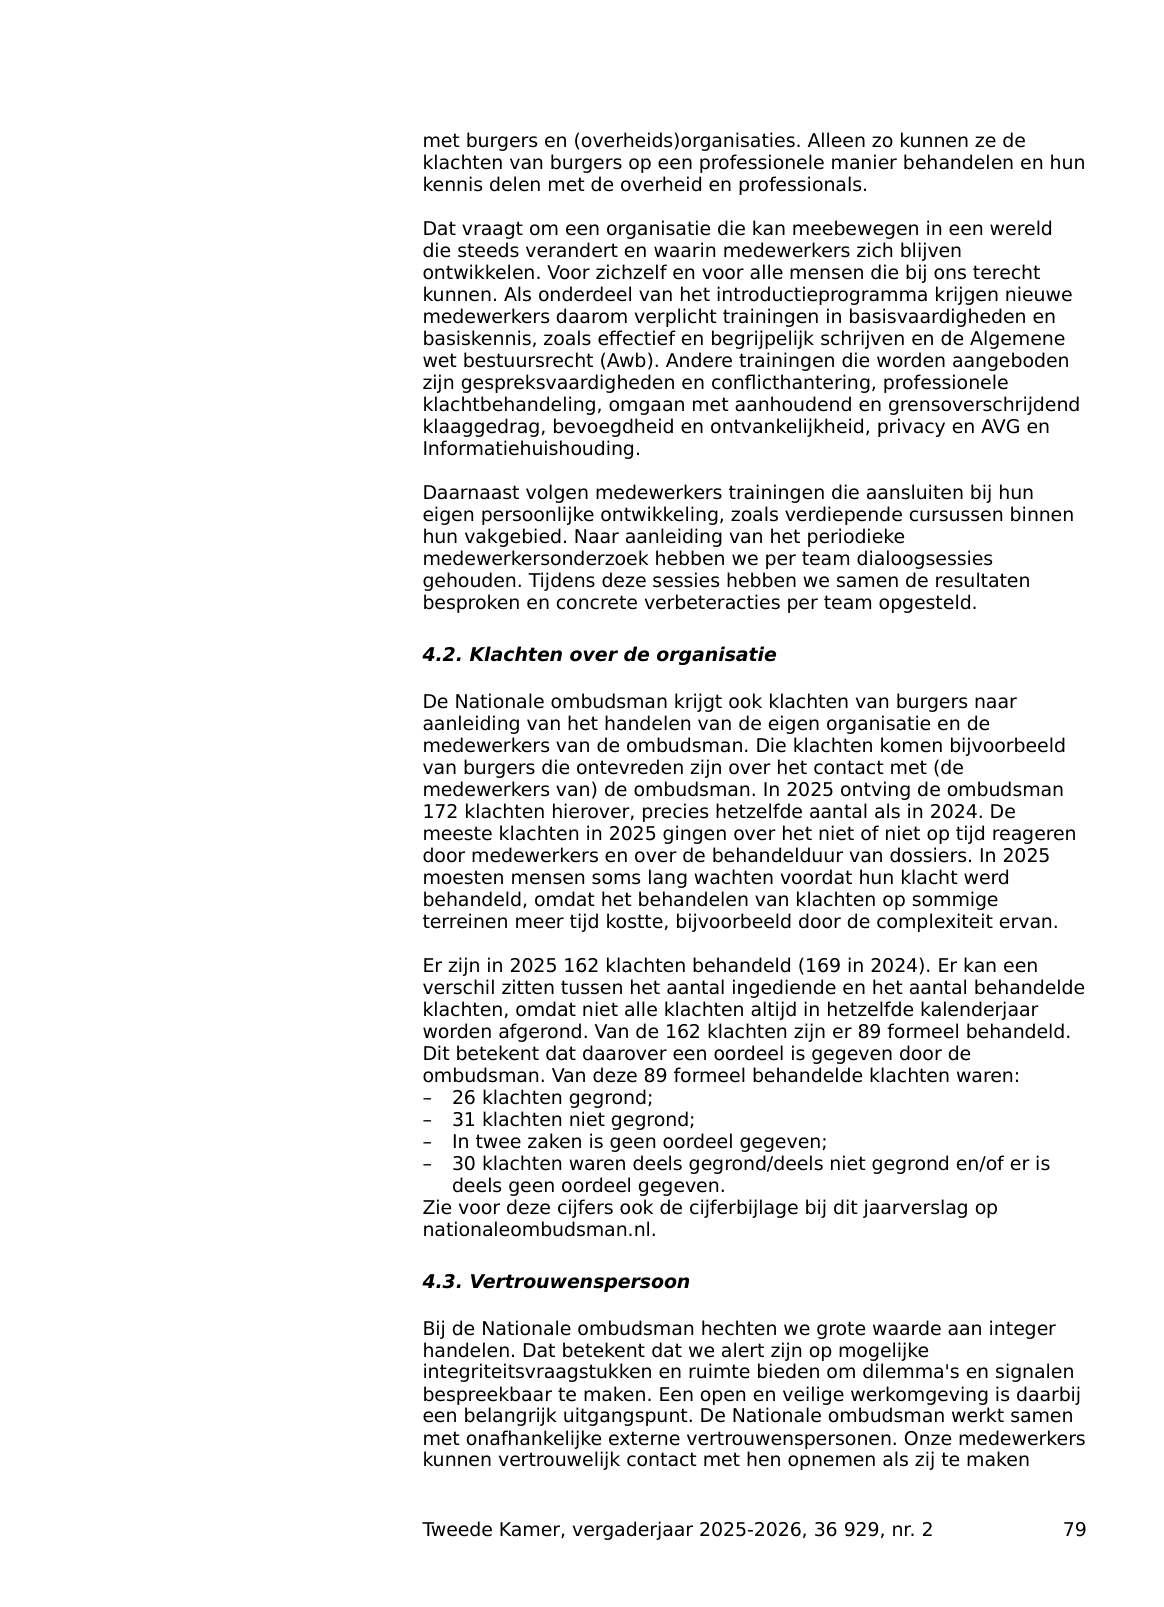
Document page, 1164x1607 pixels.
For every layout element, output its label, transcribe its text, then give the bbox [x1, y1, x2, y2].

text – 31 klachten niet gegrond; [422, 1109, 1087, 1131]
text Er zijn in 2025 162 klachten behandeld (169 in 2024). Er kan een verschil zitten tussen het aantal ingediende en het aantal behandelde klachten, omdat niet alle klachten altijd in hetzelfde kalenderjaar worden afgerond. Van de 162 klachten zijn er 89 formeel behandeld. Dit betekent dat daarover een oordeel is gegeven door de ombudsman. Van deze 89 formeel behandelde klachten waren: [422, 955, 1087, 1087]
text Bij de Nationale ombudsman hechten we grote waarde aan integer handelen. Dat betekent dat we alert zijn op mogelijke integriteitsvraagstukken en ruimte bieden om dilemma's en signalen bespreekbaar te maken. Een open en veilige werkomgeving is daarbij een belangrijk uitgangspunt. De Nationale ombudsman werkt samen met onafhankelijke externe vertrouwenspersonen. Onze medewerkers kunnen vertrouwelijk contact met hen opnemen als zij te maken [422, 1317, 1087, 1471]
text Dat vraagt om een organisatie die kan meebewegen in een wereld die steeds verandert en waarin medewerkers zich blijven ontwikkelen. Voor zichzelf en voor alle mensen die bij ons terecht kunnen. Als onderdeel van het introductieprogramma krijgen nieuwe medewerkers daarom verplicht trainingen in basisvaardigheden en basiskennis, zoals effectief en begrijpelijk schrijven en de Algemene wet bestuursrecht (Awb). Andere trainingen die worden aangeboden zijn gespreksvaardigheden en conflicthantering, professionele klachtbehandeling, omgaan met aanhoudend en grensoverschrijdend klaaggedrag, bevoegdheid en ontvankelijkheid, privacy en AVG en Informatiehuishouding. [422, 218, 1087, 460]
text Zie voor deze cijfers ook de cijferbijlage bij dit jaarverslag op nationaleombudsman.nl. [422, 1197, 1087, 1241]
text – 30 klachten waren deels gegrond/deels niet gegrond en/of er is deels geen oordeel gegeven. [422, 1153, 1087, 1197]
text met burgers en (overheids)organisaties. Alleen zo kunnen ze de klachten van burgers op een professionele manier behandelen en hun kennis delen met de overheid en professionals. [422, 130, 1087, 196]
text – 26 klachten gegrond; [422, 1087, 1087, 1109]
text Daarnaast volgen medewerkers trainingen die aansluiten bij hun eigen persoonlijke ontwikkeling, zoals verdiepende cursussen binnen hun vakgebied. Naar aanleiding van het periodieke medewerkersonderzoek hebben we per team dialoogsessies gehouden. Tijdens deze sessies hebben we samen de resultaten besproken en concrete verbeteracties per team opgesteld. [422, 482, 1087, 614]
text De Nationale ombudsman krijgt ook klachten van burgers naar aanleiding van het handelen van de eigen organisatie en de medewerkers van de ombudsman. Die klachten komen bijvoorbeeld van burgers die ontevreden zijn over het contact met (de medewerkers van) de ombudsman. In 2025 ontving de ombudsman 172 klachten hierover, precies hetzelfde aantal als in 2024. De meeste klachten in 2025 gingen over het niet of niet op tijd reageren door medewerkers en over de behandelduur van dossiers. In 2025 moesten mensen soms lang wachten voordat hun klacht werd behandeld, omdat het behandelen van klachten op sommige terreinen meer tijd kostte, bijvoorbeeld door de complexiteit ervan. [422, 691, 1087, 933]
subtitle 4.2. Klachten over de organisatie [422, 644, 1087, 666]
subtitle 4.3. Vertrouwenspersoon [422, 1271, 1087, 1292]
text – In twee zaken is geen oordeel gegeven; [422, 1131, 1087, 1153]
